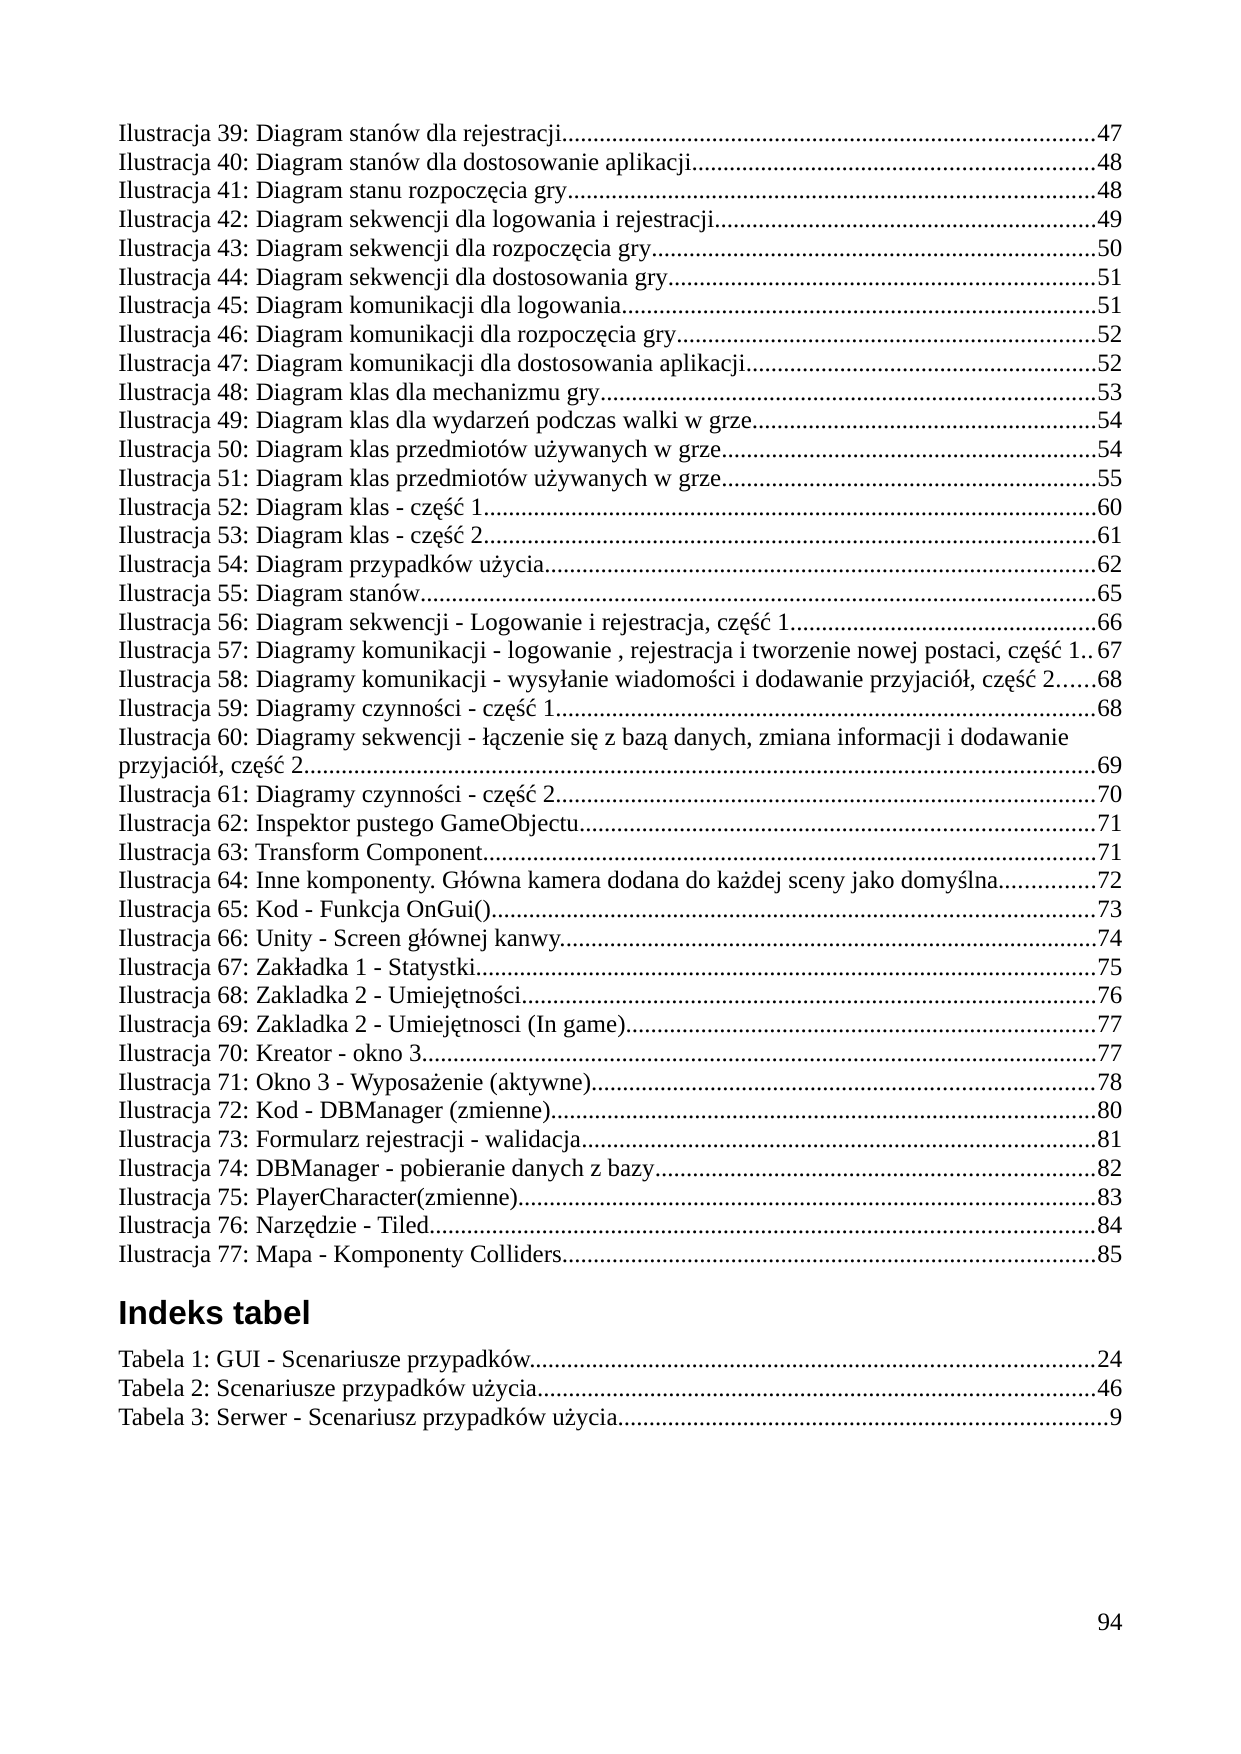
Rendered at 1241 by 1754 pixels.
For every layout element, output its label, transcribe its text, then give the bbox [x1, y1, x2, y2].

text Ilustracja 48: Diagram klas dla mechanizmu gry 53 [118, 377, 1122, 406]
text Ilustracja 77: Mapa - Komponenty Colliders 85 [118, 1239, 1122, 1268]
text Ilustracja 54: Diagram przypadków użycia. 62 [118, 549, 1122, 578]
text Ilustracja 76: Narzędzie - Tiled 84 [118, 1211, 1122, 1239]
text Ilustracja 46: Diagram komunikacji dla rozpoczęcia gry 52 [118, 319, 1122, 348]
text Ilustracja 65: Kod - Funkcja OnGui() 73 [118, 894, 1122, 923]
text Ilustracja 52: Diagram klas - część 1 60 [118, 492, 1122, 521]
text Ilustracja 47: Diagram komunikacji dla dostosowania aplikacji 52 [118, 348, 1122, 377]
text Ilustracja 58: Diagramy komunikacji - wysyłanie wiadomości i dodawanie przyjaciół, część 2 68 [118, 664, 1122, 693]
text Ilustracja 71: Okno 3 - Wyposażenie (aktywne). 78 [118, 1067, 1122, 1096]
text Ilustracja 59: Diagramy czynności - część 1. 68 [118, 693, 1122, 722]
text Ilustracja 42: Diagram sekwencji dla logowania i rejestracji 49 [118, 204, 1122, 233]
text Ilustracja 45: Diagram komunikacji dla logowania 51 [118, 291, 1122, 319]
text Ilustracja 50: Diagram klas przedmiotów używanych w grze. 54 [118, 434, 1122, 463]
text Ilustracja 40: Diagram stanów dla dostosowanie aplikacji 48 [118, 147, 1122, 176]
text Tabela 2: Scenariusze przypadków użycia. 46 [118, 1373, 1122, 1402]
text Ilustracja 64: Inne komponenty. Główna kamera dodana do każdej sceny jako domyślna. 72 [118, 866, 1122, 894]
text Ilustracja 62: Inspektor pustego GameObjectu 71 [118, 808, 1122, 837]
text Ilustracja 43: Diagram sekwencji dla rozpoczęcia gry 50 [118, 233, 1122, 262]
text Ilustracja 68: Zakladka 2 - Umiejętności 76 [118, 981, 1122, 1009]
text Ilustracja 55: Diagram stanów 65 [118, 578, 1122, 607]
text Ilustracja 75: PlayerCharacter(zmienne) 83 [118, 1182, 1122, 1211]
text Ilustracja 39: Diagram stanów dla rejestracji. 47 [118, 118, 1122, 147]
text Ilustracja 72: Kod - DBManager (zmienne) 80 [118, 1096, 1122, 1124]
text Ilustracja 66: Unity - Screen głównej kanwy. 74 [118, 923, 1122, 952]
text Ilustracja 69: Zakladka 2 - Umiejętnosci (In game) 77 [118, 1009, 1122, 1038]
text Ilustracja 51: Diagram klas przedmiotów używanych w grze 55 [118, 463, 1122, 492]
text Ilustracja 56: Diagram sekwencji - Logowanie i rejestracja, część 1. 66 [118, 607, 1122, 636]
text Ilustracja 74: DBManager - pobieranie danych z bazy 82 [118, 1153, 1122, 1182]
text Ilustracja 63: Transform Component 71 [118, 837, 1122, 866]
text Ilustracja 67: Zakładka 1 - Statystki. 75 [118, 952, 1122, 981]
text Ilustracja 49: Diagram klas dla wydarzeń podczas walki w grze 54 [118, 406, 1122, 434]
text Ilustracja 70: Kreator - okno 3. 77 [118, 1038, 1122, 1067]
text Ilustracja 73: Formularz rejestracji - walidacja 81 [118, 1124, 1122, 1153]
text Tabela 1: GUI - Scenariusze przypadków. 24 [118, 1344, 1122, 1373]
subtitle Indeks tabel [118, 1293, 1122, 1332]
text Ilustracja 60: Diagramy sekwencji - łączenie się z bazą danych, zmiana informacji i dodawanie przyjaciół, część 2. 69 [118, 722, 1122, 779]
text Ilustracja 57: Diagramy komunikacji - logowanie , rejestracja i tworzenie nowej postaci, część 1. 67 [118, 636, 1122, 664]
text Ilustracja 53: Diagram klas - część 2 61 [118, 521, 1122, 549]
text Ilustracja 41: Diagram stanu rozpoczęcia gry 48 [118, 176, 1122, 204]
text Ilustracja 61: Diagramy czynności - część 2. 70 [118, 779, 1122, 808]
text Tabela 3: Serwer - Scenariusz przypadków użycia. 9 [118, 1402, 1122, 1430]
text Ilustracja 44: Diagram sekwencji dla dostosowania gry 51 [118, 262, 1122, 291]
